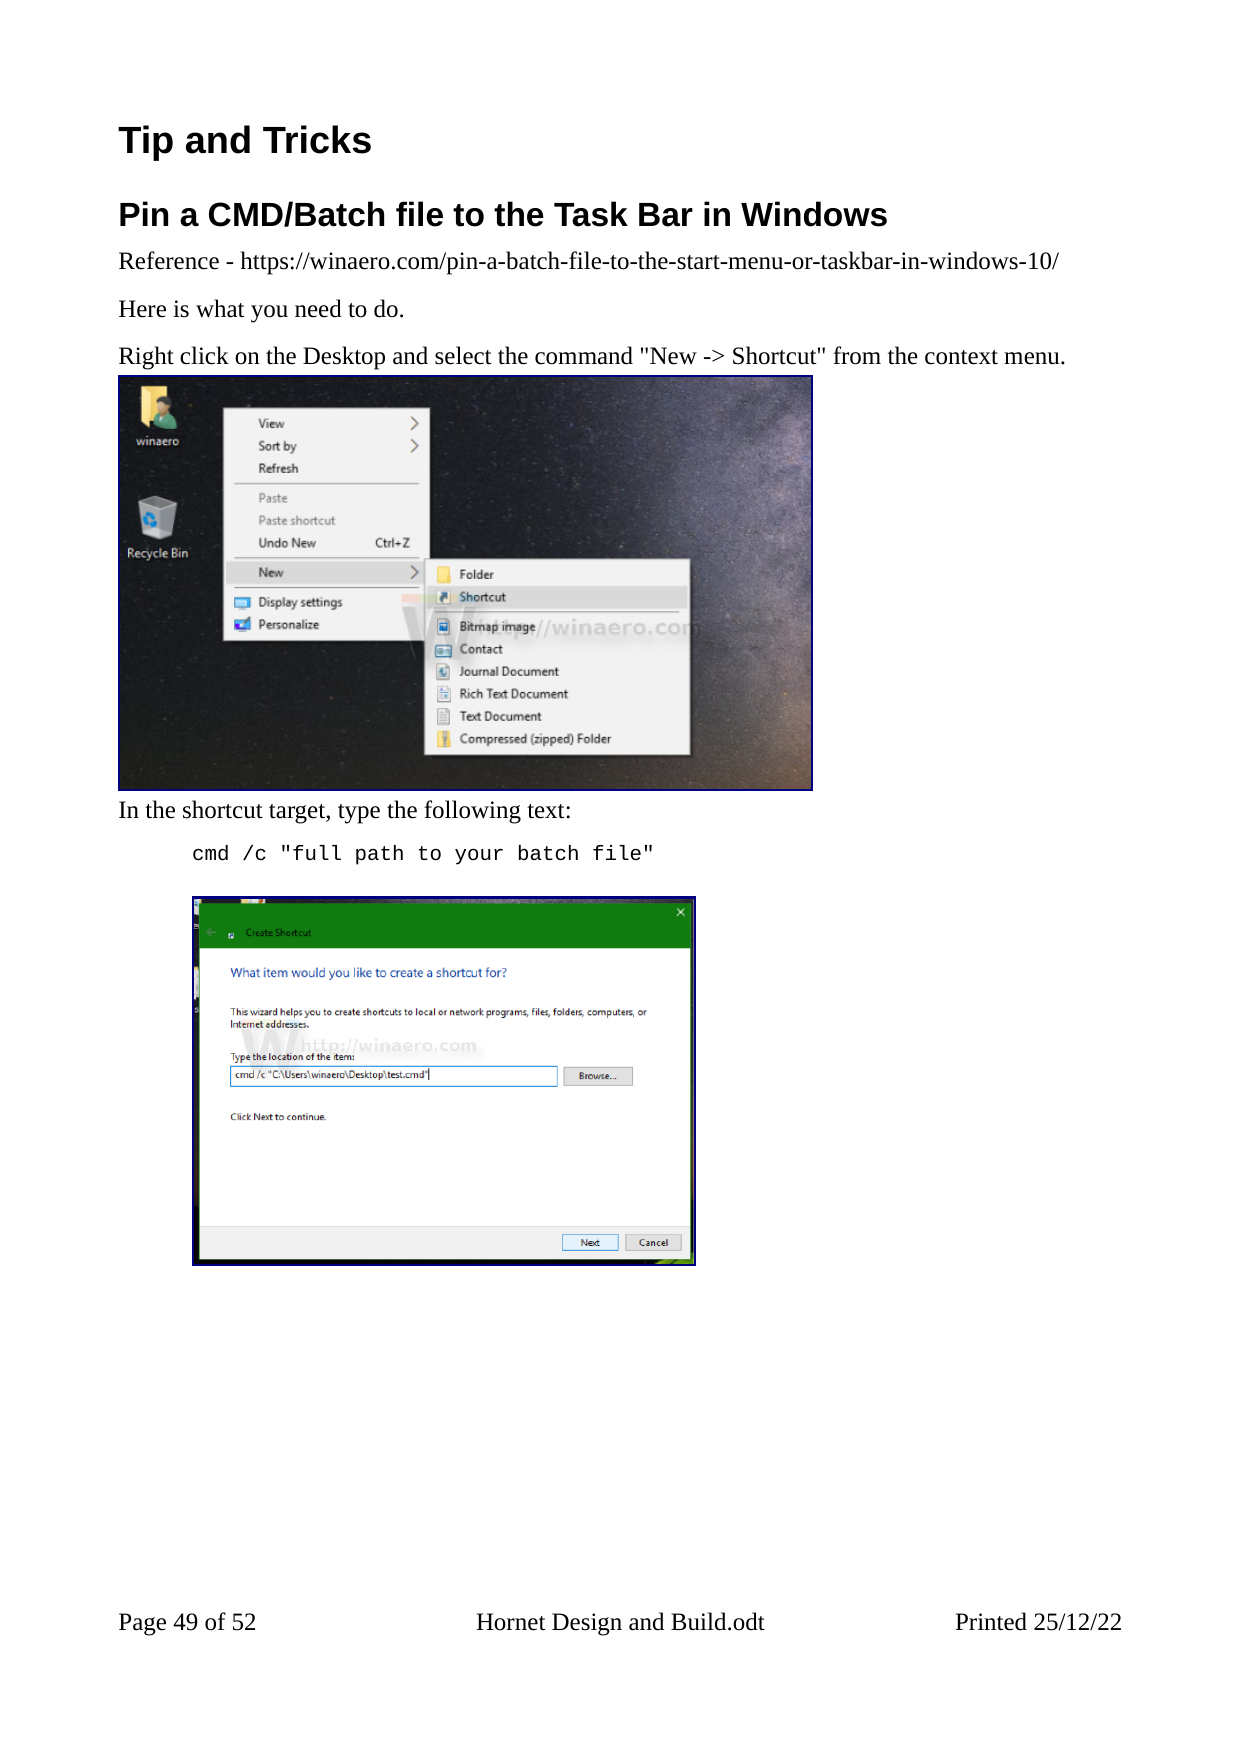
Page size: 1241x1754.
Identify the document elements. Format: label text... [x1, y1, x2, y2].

subtitle Tip and Tricks [118, 118, 1122, 162]
picture [194, 899, 694, 1264]
text In the shortcut target, type the following text: [118, 796, 1122, 824]
picture [120, 377, 811, 789]
text Reference - https://winaero.com/pin-a-batch-file-to-the-start-menu-or-taskbar-in-windows-10/ [118, 246, 1122, 275]
text Right click on the Desktop and select the command "New -> Shortcut" from the context menu. [118, 341, 1122, 370]
list cmd /c "full path to your batch file" [162, 843, 1122, 867]
text Here is what you need to do. [118, 294, 1122, 323]
subtitle Pin a CMD/Batch file to the Task Bar in Windows [118, 195, 1122, 234]
